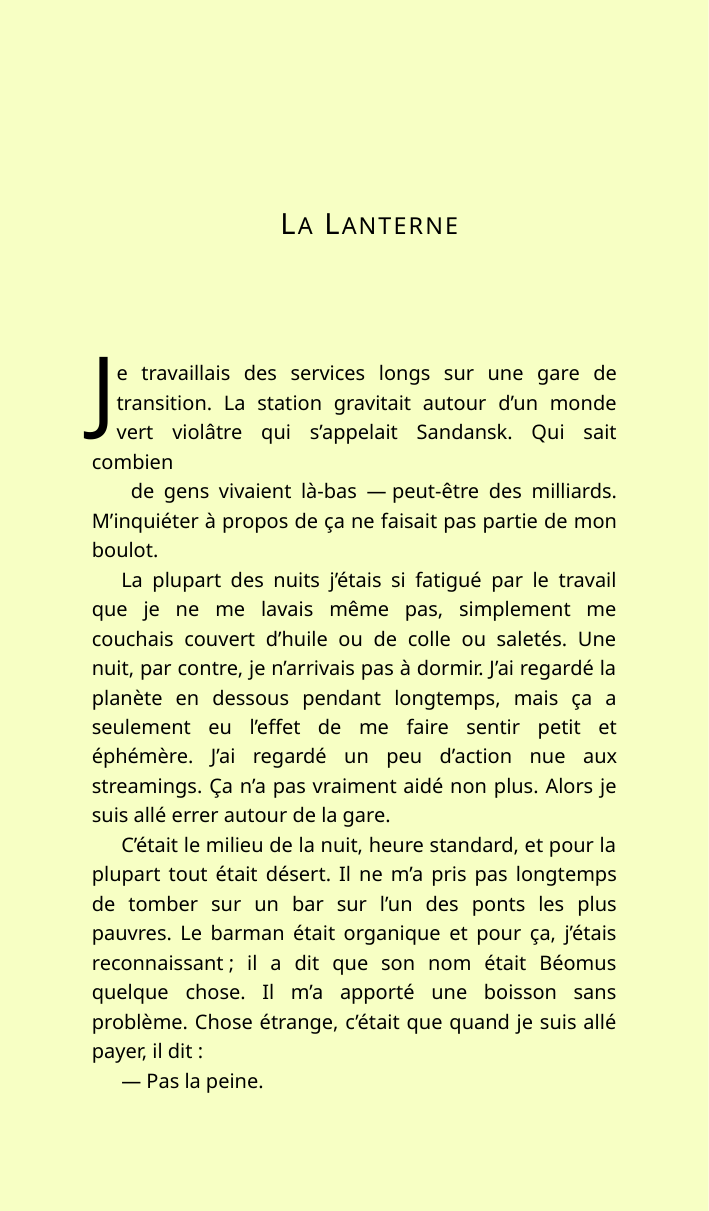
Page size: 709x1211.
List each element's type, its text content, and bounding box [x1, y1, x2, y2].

text La plupart des nuits j’étais si fatigué par le travail que je ne me lavais même pas, simplement me couchais couvert d’huile ou de colle ou saletés. Une nuit, par contre, je n’arrivais pas à dormir. J’ai regardé la planète en dessous pendant longtemps, mais ça a seulement eu l’effet de me faire sentir petit et éphémère. J’ai regardé un peu d’action nue aux streamings. Ça n’a pas vraiment aidé non plus. Alors je suis allé errer autour de la gare. [92, 563, 617, 829]
text de gens vivaient là-bas — peut-être des milliards. M’inquiéter à propos de ça ne faisait pas partie de mon boulot. [92, 475, 617, 563]
text — Pas la peine. [92, 1065, 617, 1094]
subtitle La Lanterne [62, 203, 647, 243]
text Je travaillais des services longs sur une gare de transition. La station gravitait autour d’un monde vert violâtre qui s’appelait Sandansk. Qui sait combien [92, 357, 617, 475]
text C’était le milieu de la nuit, heure standard, et pour la plupart tout était désert. Il ne m’a pris pas longtemps de tomber sur un bar sur l’un des ponts les plus pauvres. Le barman était organique et pour ça, j’étais reconnaissant ; il a dit que son nom était Béomus quelque chose. Il m’a apporté une boisson sans problème. Chose étrange, c’était que quand je suis allé payer, il dit : [92, 829, 617, 1065]
